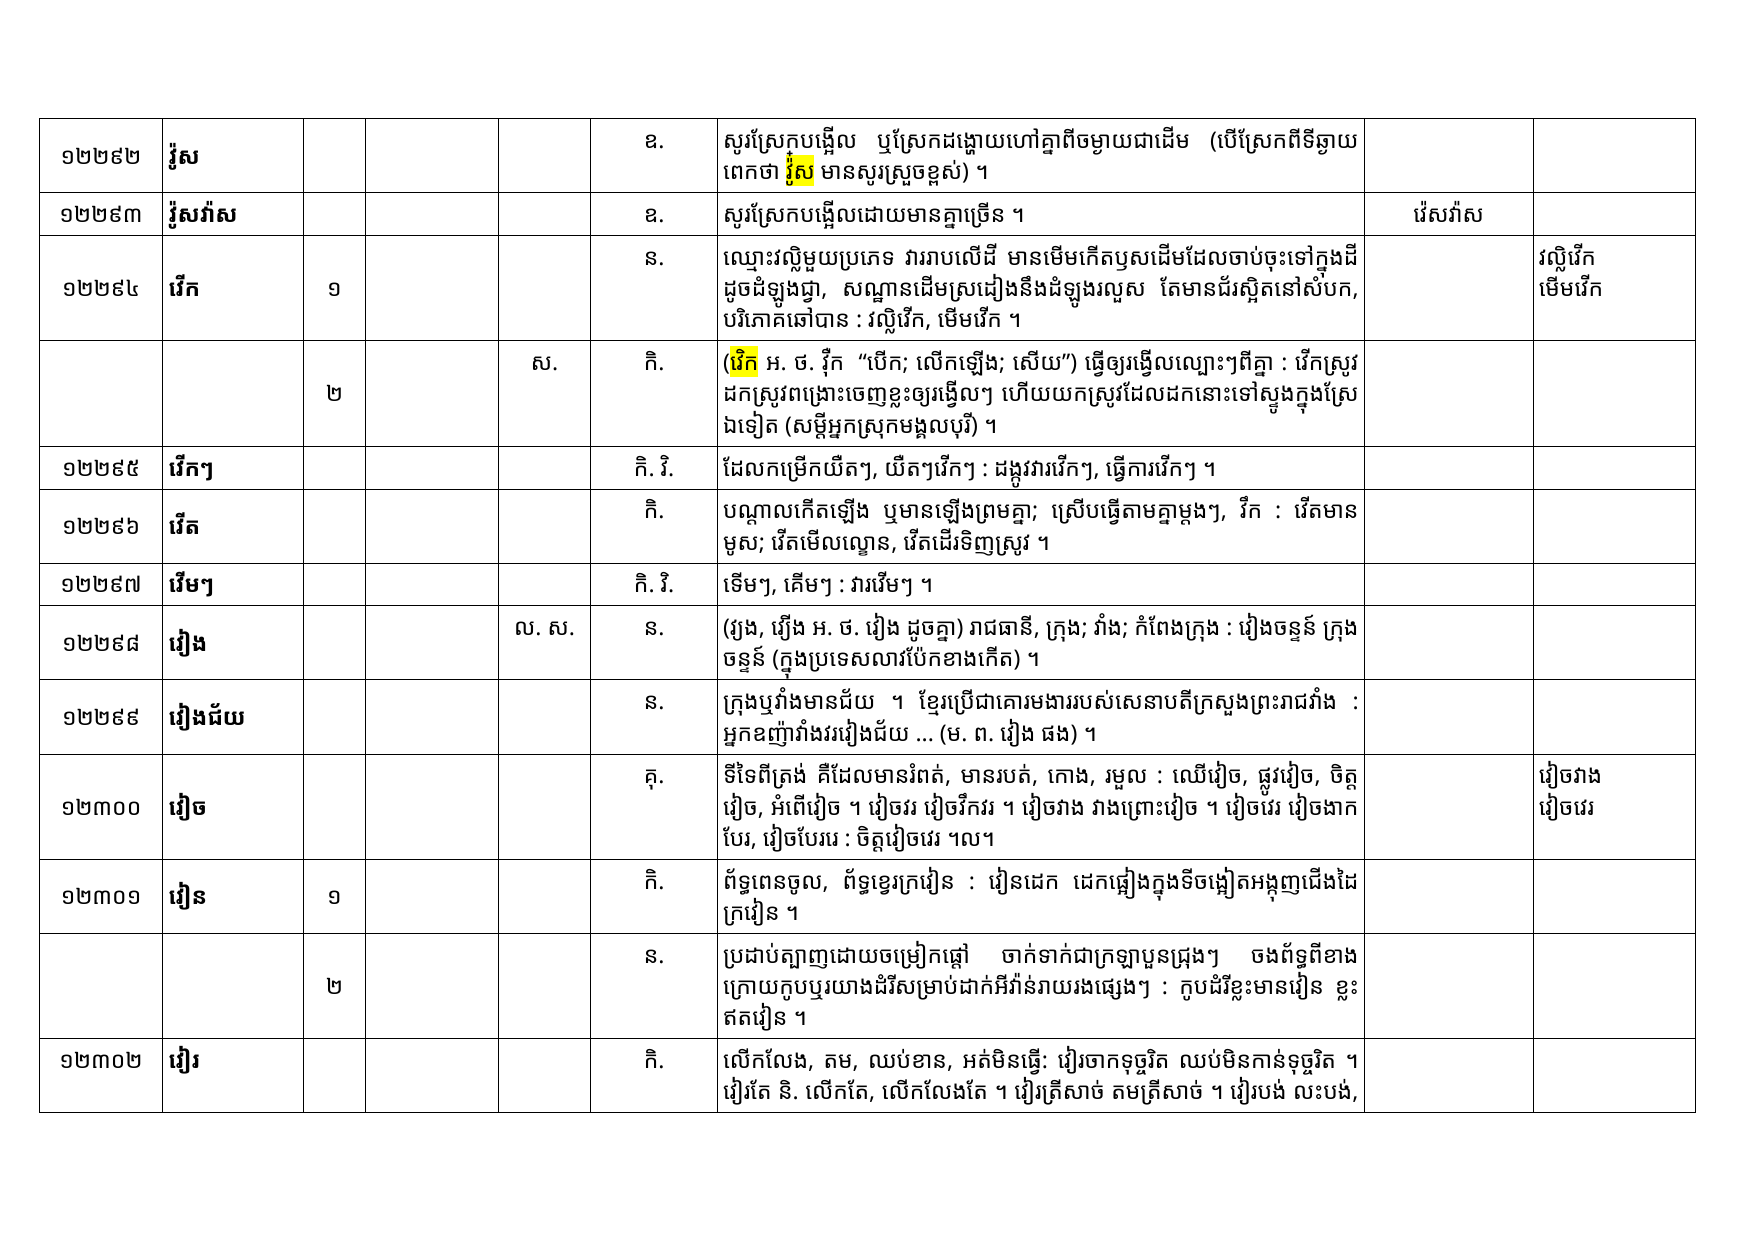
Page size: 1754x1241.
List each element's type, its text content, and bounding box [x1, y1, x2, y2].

table_cell លើក​លែង, តម, ឈប់​ខាន, អត់​មិន​ធ្វើ: វៀរ​ចាក​ទុច្ចរិត ឈប់​មិន​កាន់​ទុច្ចរិត ។ វៀរ​តែ និ. លើក​តែ, លើក​លែង​តែ ។ វៀរ​ត្រី​សាច់ តម​ត្រី​សាច់ ។ វៀរ​បង់ លះបង់, [718, 1039, 1364, 1112]
table_cell [1365, 680, 1533, 753]
table_cell [499, 564, 590, 605]
table_cell វ៉ូស [163, 119, 303, 192]
table_cell [499, 860, 590, 933]
table_cell ១២៣០២ [40, 1039, 162, 1112]
table_cell វៀង [163, 606, 303, 679]
table_cell ព័ទ្ធ​ពេន​ចូល, ព័ទ្ធ​ខ្វេរ​ក្រវៀន : វៀន​ដេក ដេក​ផ្អៀង​ក្នុង​ទី​ចង្អៀត​អង្កុញ​ជើង​ដៃ​ក្រវៀន ។ [718, 860, 1364, 933]
table_cell កិ. [591, 490, 717, 562]
table_cell [366, 606, 498, 679]
table_cell [499, 193, 590, 235]
table_cell វល្លិ​វើក មើម​វើក [1534, 236, 1695, 340]
table_cell [163, 341, 303, 446]
table_cell [499, 447, 590, 488]
table_cell [304, 755, 365, 859]
table_cell [304, 193, 365, 235]
table_cell វ៉េសវ៉ាស [1365, 193, 1533, 235]
table_cell [1365, 236, 1533, 340]
table_cell ឈ្មោះ​វល្លិ​មួយ​ប្រភេទ វារ​រាប​លើ​ដី មាន​មើម​កើត​ឫស​ដើម​ដែល​ចាប់​ចុះ​ទៅ​ក្នុង​ដី ដូច​ដំឡូង​ជ្វា, សណ្ឋាន​ដើម​ស្រដៀង​នឹង​ដំឡូង​រលួស តែ​មាន​ជ័រ​ស្អិត​នៅ​សំបក, បរិភោគ​ឆៅ​បាន : វល្លិ​វើក, មើម​វើក ។ [718, 236, 1364, 340]
table_cell [40, 341, 162, 446]
table_cell ប្រដាប់​ត្បាញ​ដោយ​ចម្រៀក​ផ្តៅ ចាក់​ទាក់​ជា​ក្រឡា​បួន​ជ្រុង​ៗ ចង​ព័ទ្ធ​ពី​ខាង​ក្រោយ​កូប​ឬ​រយាង​ដំរី​សម្រាប់​ដាក់​អីវ៉ាន់​រាយ​រង​ផ្សេង​ៗ : កូប​ដំរី​ខ្លះ​មាន​វៀន ខ្លះ​ឥត​វៀន ។ [718, 934, 1364, 1038]
table_cell [40, 934, 162, 1038]
table_cell [1534, 447, 1695, 488]
table_cell [1534, 341, 1695, 446]
table_cell បណ្តាល​កើត​ឡើង ឬ​មាន​ឡើង​ព្រម​គ្នា; ស្រើប​ធ្វើ​តាម​គ្នា​ម្តង​ៗ, វឹក : វើត​មាន​មូស; វើត​មើល​ល្ខោន, វើត​ដើរ​ទិញ​ស្រូវ ។ [718, 490, 1364, 562]
table_cell (វេិក អ. ថ. វ៉ឺក “បើក; លើក​ឡើង; សើយ”) ធ្វើ​ឲ្យរ​ង្វើល​ល្បោះ​ៗ​ពី​គ្នា : វើក​ស្រូវ ដក​ស្រូវ​ពង្រោះ​ចេញ​ខ្លះ​ឲ្យ​រង្វើល​ៗ ហើយ​យក​ស្រូវ​ដែល​ដក​នោះ​ទៅ​ស្ទូង​ក្នុង​ស្រែ​ឯ​ទៀត (សម្តី​អ្នក​ស្រុក​មង្គលបុរី) ។ [718, 341, 1364, 446]
table_cell វើក [163, 236, 303, 340]
table_cell ឧ. [591, 193, 717, 235]
table_cell ១២២៩៧ [40, 564, 162, 605]
table_cell ទីទៃ​ពី​ត្រង់ គឺ​ដែល​មាន​រំពត់, មាន​របត់, កោង, រមួល : ឈើ​វៀច, ផ្លូវ​វៀច, ចិត្ត​វៀច, អំពើ​វៀច ។ វៀច​វរ វៀច​វឹកវរ ។ វៀច​វាង វាង​ព្រោះ​វៀច ។ វៀច​វេរ វៀច​ងាក​បែរ, វៀច​បែរ​រេ : ចិត្ត​វៀច​វេរ ។ល។ [718, 755, 1364, 859]
table_cell [1365, 755, 1533, 859]
table_cell កិ. [591, 341, 717, 446]
table_cell [499, 1039, 590, 1112]
table_cell ១២២៩៥ [40, 447, 162, 488]
table_cell [1365, 447, 1533, 488]
table_cell [499, 755, 590, 859]
table_cell ១២២៩៩ [40, 680, 162, 753]
table_cell [366, 236, 498, 340]
table_cell [304, 1039, 365, 1112]
table_cell [499, 119, 590, 192]
table_cell [163, 934, 303, 1038]
table_cell ន. [591, 680, 717, 753]
table_cell [366, 341, 498, 446]
table_cell [304, 447, 365, 488]
table_cell ១ [304, 236, 365, 340]
table_cell [499, 490, 590, 562]
table_cell ទើម​ៗ, គើម​ៗ : វារ​វើម​ៗ ។ [718, 564, 1364, 605]
table_cell ន. [591, 236, 717, 340]
table_cell វៀង​ជ័យ [163, 680, 303, 753]
table_cell [366, 119, 498, 192]
table_cell [366, 934, 498, 1038]
table_cell វៀរ [163, 1039, 303, 1112]
table_cell [1534, 680, 1695, 753]
table_cell វៀន [163, 860, 303, 933]
table_cell វៀច [163, 755, 303, 859]
table_cell [366, 755, 498, 859]
table_cell ១២២៩២ [40, 119, 162, 192]
table_cell គុ. [591, 755, 717, 859]
table_cell ក្រុង​ឬ​វាំង​មាន​ជ័យ ។ ខ្មែរ​ប្រើ​ជា​គោរមងារ​របស់​សេនាបតី​ក្រសួង​ព្រះ​រាជ​វាំង : អ្នក​ឧញ៉ា​វាំង​វរ​វៀង​ជ័យ ... (ម. ព. វៀង ផង) ។ [718, 680, 1364, 753]
table_cell កិ. វិ. [591, 564, 717, 605]
table_cell [366, 447, 498, 488]
table_cell ល. ស. [499, 606, 590, 679]
table_cell ១២៣០១ [40, 860, 162, 933]
table_cell [1534, 119, 1695, 192]
table_cell [1365, 606, 1533, 679]
table_cell [1534, 193, 1695, 235]
table_cell វៀច​វាង វៀច​វេរ [1534, 755, 1695, 859]
table_cell ១២២៩៦ [40, 490, 162, 562]
table_cell សូរ​ស្រែក​បង្អើល ឬ​ស្រែក​ដង្ហោយ​ហៅ​គ្នា​ពី​ចម្ងាយ​ជាដើម (បើ​ស្រែក​ពី​ទី​ឆ្ងាយ​ពេក​ថា វ៉ូ៎ស មាន​សូរ​ស្រួច​ខ្ពស់) ។ [718, 119, 1364, 192]
table_cell វ៉ូសវ៉ាស [163, 193, 303, 235]
table_cell [1365, 860, 1533, 933]
table_cell [1365, 119, 1533, 192]
table_cell [304, 119, 365, 192]
table_cell [366, 490, 498, 562]
table_cell ២ [304, 934, 365, 1038]
table_cell ស. [499, 341, 590, 446]
table_cell [1534, 1039, 1695, 1112]
table_cell វើក​ៗ [163, 447, 303, 488]
table_cell ១២២៩៨ [40, 606, 162, 679]
table_cell ២ [304, 341, 365, 446]
table_cell ១២២៩៣ [40, 193, 162, 235]
table_cell [1365, 1039, 1533, 1112]
table_cell [1365, 490, 1533, 562]
table_cell [304, 564, 365, 605]
table_cell កិ. វិ. [591, 447, 717, 488]
table_cell វើម​ៗ [163, 564, 303, 605]
table_cell កិ. [591, 1039, 717, 1112]
table_cell ន. [591, 934, 717, 1038]
table_cell [304, 490, 365, 562]
table_cell កិ. [591, 860, 717, 933]
table_cell (វ្យង, វ្យើង អ. ថ. វៀង ដូច​គ្នា) រាជធានី, ក្រុង; វាំង; កំពែង​ក្រុង : វៀង​ចន្ទន៍ ក្រុង​ចន្ទន៍ (ក្នុង​ប្រទេស​លាវ​ប៉ែក​ខាង​កើត) ។ [718, 606, 1364, 679]
table_cell [366, 193, 498, 235]
table_cell [1365, 341, 1533, 446]
table_cell [499, 236, 590, 340]
table_cell ១២៣០០ [40, 755, 162, 859]
table_cell [499, 680, 590, 753]
table_cell ១ [304, 860, 365, 933]
table_cell [1534, 490, 1695, 562]
table_cell [366, 680, 498, 753]
table_cell [1534, 860, 1695, 933]
table_cell [304, 680, 365, 753]
table_cell [1534, 564, 1695, 605]
table_cell [1365, 564, 1533, 605]
table_cell [1365, 934, 1533, 1038]
table_cell ន. [591, 606, 717, 679]
table_cell សូរ​ស្រែក​បង្អើល​ដោយ​មាន​គ្នា​ច្រើន ។ [718, 193, 1364, 235]
table_cell [1534, 606, 1695, 679]
table_cell [366, 860, 498, 933]
table_cell [499, 934, 590, 1038]
table_cell ដែល​កម្រើក​យឺត​ៗ, យឺត​ៗ​វើក​ៗ : ដង្កូវ​វារ​វើក​ៗ, ធ្វើ​ការ​វើក​ៗ ។ [718, 447, 1364, 488]
table_cell [366, 564, 498, 605]
table_cell [304, 606, 365, 679]
table_cell [366, 1039, 498, 1112]
table_cell ១២២៩៤ [40, 236, 162, 340]
table_cell វើត [163, 490, 303, 562]
table_cell ឧ. [591, 119, 717, 192]
table_cell [1534, 934, 1695, 1038]
